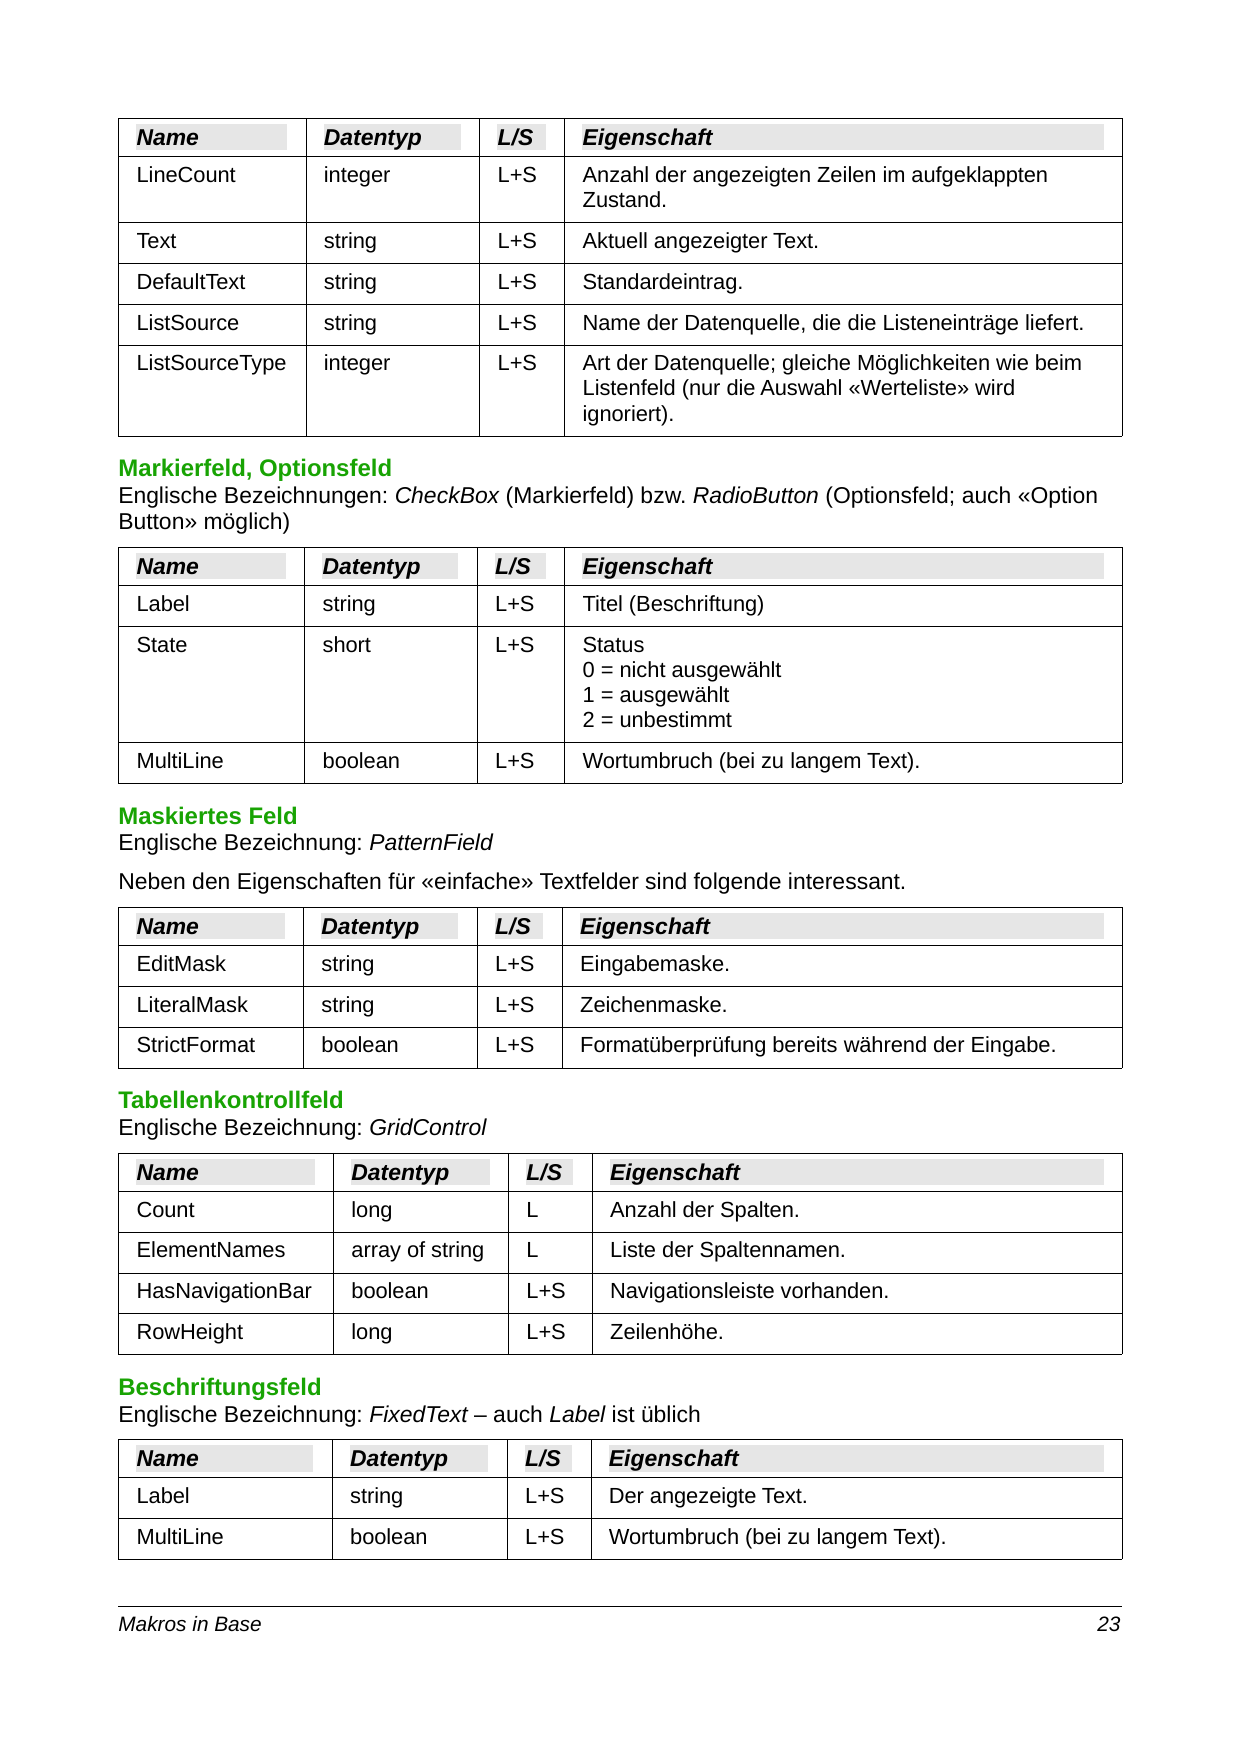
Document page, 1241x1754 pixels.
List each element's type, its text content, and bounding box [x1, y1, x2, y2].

table_cell L+S [478, 586, 564, 626]
table_cell Zeilenhöhe. [593, 1314, 1122, 1354]
table_header Datentyp [305, 548, 477, 585]
table_cell LineCount [119, 157, 306, 222]
table_cell string [333, 1478, 507, 1518]
table_cell L+S [480, 305, 564, 344]
table_header Eigenschaft [565, 119, 1122, 156]
table_header Name [119, 119, 306, 156]
table_header L/S [480, 119, 564, 156]
table_header Name [119, 548, 304, 585]
table_cell long [334, 1314, 508, 1354]
table_cell L+S [478, 987, 562, 1027]
table_cell string [307, 264, 479, 304]
table_header Eigenschaft [593, 1154, 1122, 1191]
table_header Eigenschaft [565, 548, 1122, 585]
table_cell short [305, 627, 477, 742]
table_cell boolean [304, 1028, 477, 1067]
table_cell State [119, 627, 304, 742]
table_cell Navigationsleiste vorhanden. [593, 1274, 1122, 1313]
table_cell long [334, 1192, 508, 1232]
table_cell MultiLine [119, 1519, 332, 1559]
table_cell boolean [333, 1519, 507, 1559]
table_cell Label [119, 586, 304, 626]
table_header L/S [509, 1154, 592, 1191]
table_cell L+S [509, 1274, 592, 1313]
table_cell RowHeight [119, 1314, 333, 1354]
table_cell Formatüberprüfung bereits während der Eingabe. [563, 1028, 1122, 1067]
table_cell StrictFormat [119, 1028, 303, 1067]
table_cell integer [307, 346, 479, 436]
table_cell Anzahl der Spalten. [593, 1192, 1122, 1232]
table_header Name [119, 1440, 332, 1477]
subtitle Beschriftungsfeld [118, 1373, 1122, 1401]
table_cell string [305, 586, 477, 626]
table_cell L+S [508, 1478, 591, 1518]
subtitle Tabellenkontrollfeld [118, 1086, 1122, 1114]
table_cell L+S [480, 346, 564, 436]
table_cell Titel (Beschriftung) [565, 586, 1122, 626]
table_cell Art der Datenquelle; gleiche Möglichkeiten wie beim Listenfeld (nur die Auswahl «Werteliste» wird ignoriert). [565, 346, 1122, 436]
subtitle Markierfeld, Optionsfeld [118, 454, 1122, 482]
table_header Eigenschaft [563, 908, 1122, 945]
table_cell Standardeintrag. [565, 264, 1122, 304]
table_cell L+S [478, 1028, 562, 1067]
table_cell Eingabemaske. [563, 946, 1122, 986]
table_cell Name der Datenquelle, die die Listeneinträge liefert. [565, 305, 1122, 344]
table_cell Aktuell angezeigter Text. [565, 223, 1122, 263]
table_header Datentyp [333, 1440, 507, 1477]
table_cell Text [119, 223, 306, 263]
table_cell Wortumbruch (bei zu langem Text). [565, 743, 1122, 783]
table_cell Label [119, 1478, 332, 1518]
table_cell L+S [478, 946, 562, 986]
table_cell L+S [478, 743, 564, 783]
text Englische Bezeichnung: FixedText – auch Label ist üblich [118, 1401, 1122, 1427]
table_cell ListSourceType [119, 346, 306, 436]
table_cell LiteralMask [119, 987, 303, 1027]
table_cell string [307, 223, 479, 263]
table_header L/S [508, 1440, 591, 1477]
table_header Eigenschaft [592, 1440, 1122, 1477]
table_cell L+S [508, 1519, 591, 1559]
table_cell L+S [480, 223, 564, 263]
text Englische Bezeichnung: GridControl [118, 1114, 1122, 1140]
table_cell L+S [509, 1314, 592, 1354]
table_cell MultiLine [119, 743, 304, 783]
table_header Datentyp [334, 1154, 508, 1191]
table_header Name [119, 1154, 333, 1191]
table_cell ListSource [119, 305, 306, 344]
table_cell boolean [334, 1274, 508, 1313]
table_cell Der angezeigte Text. [592, 1478, 1122, 1518]
table_cell Count [119, 1192, 333, 1232]
table_cell integer [307, 157, 479, 222]
table_cell Liste der Spaltennamen. [593, 1233, 1122, 1272]
table_header L/S [478, 908, 562, 945]
table_cell Anzahl der angezeigten Zeilen im aufgeklappten Zustand. [565, 157, 1122, 222]
table_header Datentyp [304, 908, 477, 945]
table_cell L+S [480, 157, 564, 222]
table_header Datentyp [307, 119, 479, 156]
table_cell L [509, 1192, 592, 1232]
subtitle Maskiertes Feld [118, 802, 1122, 829]
table_cell L [509, 1233, 592, 1272]
table_cell DefaultText [119, 264, 306, 304]
table_header L/S [478, 548, 564, 585]
table_cell string [307, 305, 479, 344]
text Englische Bezeichnung: PatternField [118, 829, 1122, 856]
table_cell EditMask [119, 946, 303, 986]
text Englische Bezeichnungen: CheckBox (Markierfeld) bzw. RadioButton (Optionsfeld; auch «Option Button» möglich) [118, 482, 1122, 535]
text Neben den Eigenschaften für «einfache» Textfelder sind folgende interessant. [118, 868, 1122, 894]
table_cell boolean [305, 743, 477, 783]
table_cell L+S [478, 627, 564, 742]
table_cell HasNavigationBar [119, 1274, 333, 1313]
table_header Name [119, 908, 303, 945]
table_cell string [304, 987, 477, 1027]
table_cell Zeichenmaske. [563, 987, 1122, 1027]
table_cell ElementNames [119, 1233, 333, 1272]
table_cell string [304, 946, 477, 986]
table_cell Wortumbruch (bei zu langem Text). [592, 1519, 1122, 1559]
table_cell Status 0 = nicht ausgewählt 1 = ausgewählt 2 = unbestimmt [565, 627, 1122, 742]
table_cell array of string [334, 1233, 508, 1272]
table_cell L+S [480, 264, 564, 304]
